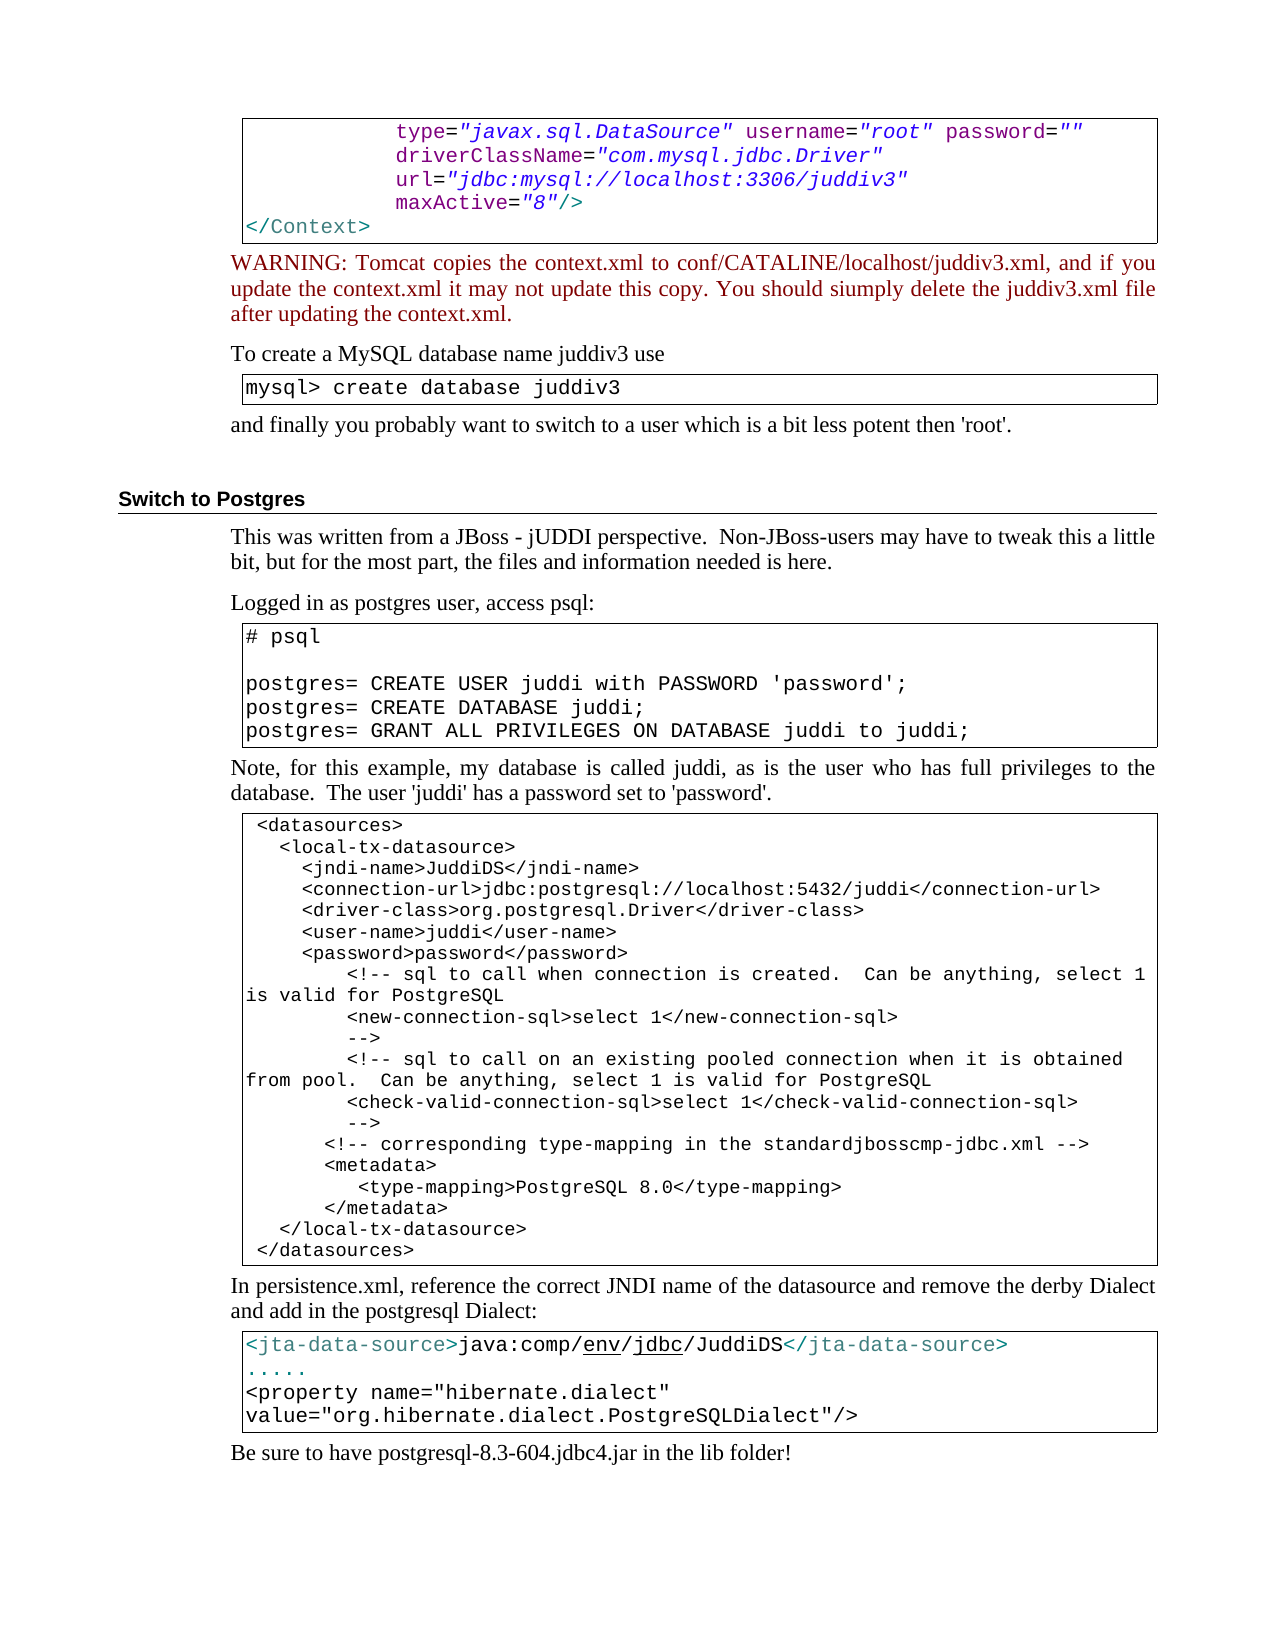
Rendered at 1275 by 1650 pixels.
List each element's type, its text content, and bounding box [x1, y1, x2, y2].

text --> [243, 1111, 1157, 1132]
text mysql> create database juddiv3 [243, 375, 1157, 404]
text <!-- corresponding type-mapping in the standardjbosscmp-jdbc.xml --> [243, 1132, 1157, 1153]
text WARNING: Tomcat copies the context.xml to conf/CATALINE/localhost/juddiv3.xml, and if you update the context.xml it may not update this copy. You should siumply delete the juddiv3.xml file after updating the context.xml. [230, 250, 1157, 326]
text <datasources> [243, 814, 1157, 834]
text </metadata> [243, 1196, 1157, 1217]
text <user-name>juddi</user-name> [243, 919, 1157, 941]
text <!-- sql to call on an existing pooled connection when it is obtained from pool. Can be anything, select 1 is valid for PostgreSQL [243, 1047, 1157, 1089]
text Be sure to have postgresql-8.3-604.jdbc4.jar in the lib folder! [230, 1440, 1157, 1465]
text <new-connection-sql>select 1</new-connection-sql> [243, 1004, 1157, 1026]
text <type-mapping>PostgreSQL 8.0</type-mapping> [243, 1174, 1157, 1196]
text ..... [243, 1355, 1157, 1379]
text and finally you probably want to switch to a user which is a bit less potent then 'root'. [230, 412, 1157, 437]
text type="javax.sql.DataSource" username="root" password="" [243, 119, 1157, 142]
text postgres= CREATE USER juddi with PASSWORD 'password'; [243, 670, 1157, 694]
text url="jdbc:mysql://localhost:3306/juddiv3" [243, 165, 1157, 189]
text This was written from a JBoss - jUDDI perspective. Non-JBoss-users may have to tweak this a little bit, but for the most part, the files and information needed is here. [230, 524, 1157, 575]
text In persistence.xml, reference the correct JNDI name of the datasource and remove the derby Dialect and add in the postgresql Dialect: [230, 1273, 1157, 1324]
text <local-tx-datasource> [243, 834, 1157, 856]
text Note, for this example, my database is called juddi, as is the user who has full privileges to the database. The user 'juddi' has a password set to 'password'. [230, 755, 1157, 806]
text <jndi-name>JuddiDS</jndi-name> [243, 856, 1157, 877]
text --> [243, 1026, 1157, 1047]
subtitle Switch to Postgres [118, 488, 1157, 513]
text postgres= CREATE DATABASE juddi; [243, 694, 1157, 717]
text <password>password</password> [243, 941, 1157, 962]
text # psql [243, 624, 1157, 649]
text </local-tx-datasource> [243, 1217, 1157, 1238]
text Logged in as postgres user, access psql: [230, 590, 1157, 615]
text To create a MySQL database name juddiv3 use [230, 341, 1157, 367]
text <driver-class>org.postgresql.Driver</driver-class> [243, 898, 1157, 919]
text <property name="hibernate.dialect" value="org.hibernate.dialect.PostgreSQLDialect"/> [243, 1379, 1157, 1432]
text <!-- sql to call when connection is created. Can be anything, select 1 is valid for PostgreSQL [243, 962, 1157, 1004]
text <jta-data-source>java:comp/env/jdbc/JuddiDS</jta-data-source> [243, 1332, 1157, 1355]
text </datasources> [243, 1238, 1157, 1265]
text <check-valid-connection-sql>select 1</check-valid-connection-sql> [243, 1089, 1157, 1111]
text <connection-url>jdbc:postgresql://localhost:5432/juddi</connection-url> [243, 877, 1157, 898]
text <metadata> [243, 1153, 1157, 1174]
text </Context> [243, 213, 1157, 243]
text postgres= GRANT ALL PRIVILEGES ON DATABASE juddi to juddi; [243, 717, 1157, 747]
text maxActive="8"/> [243, 189, 1157, 213]
text driverClassName="com.mysql.jdbc.Driver" [243, 142, 1157, 165]
